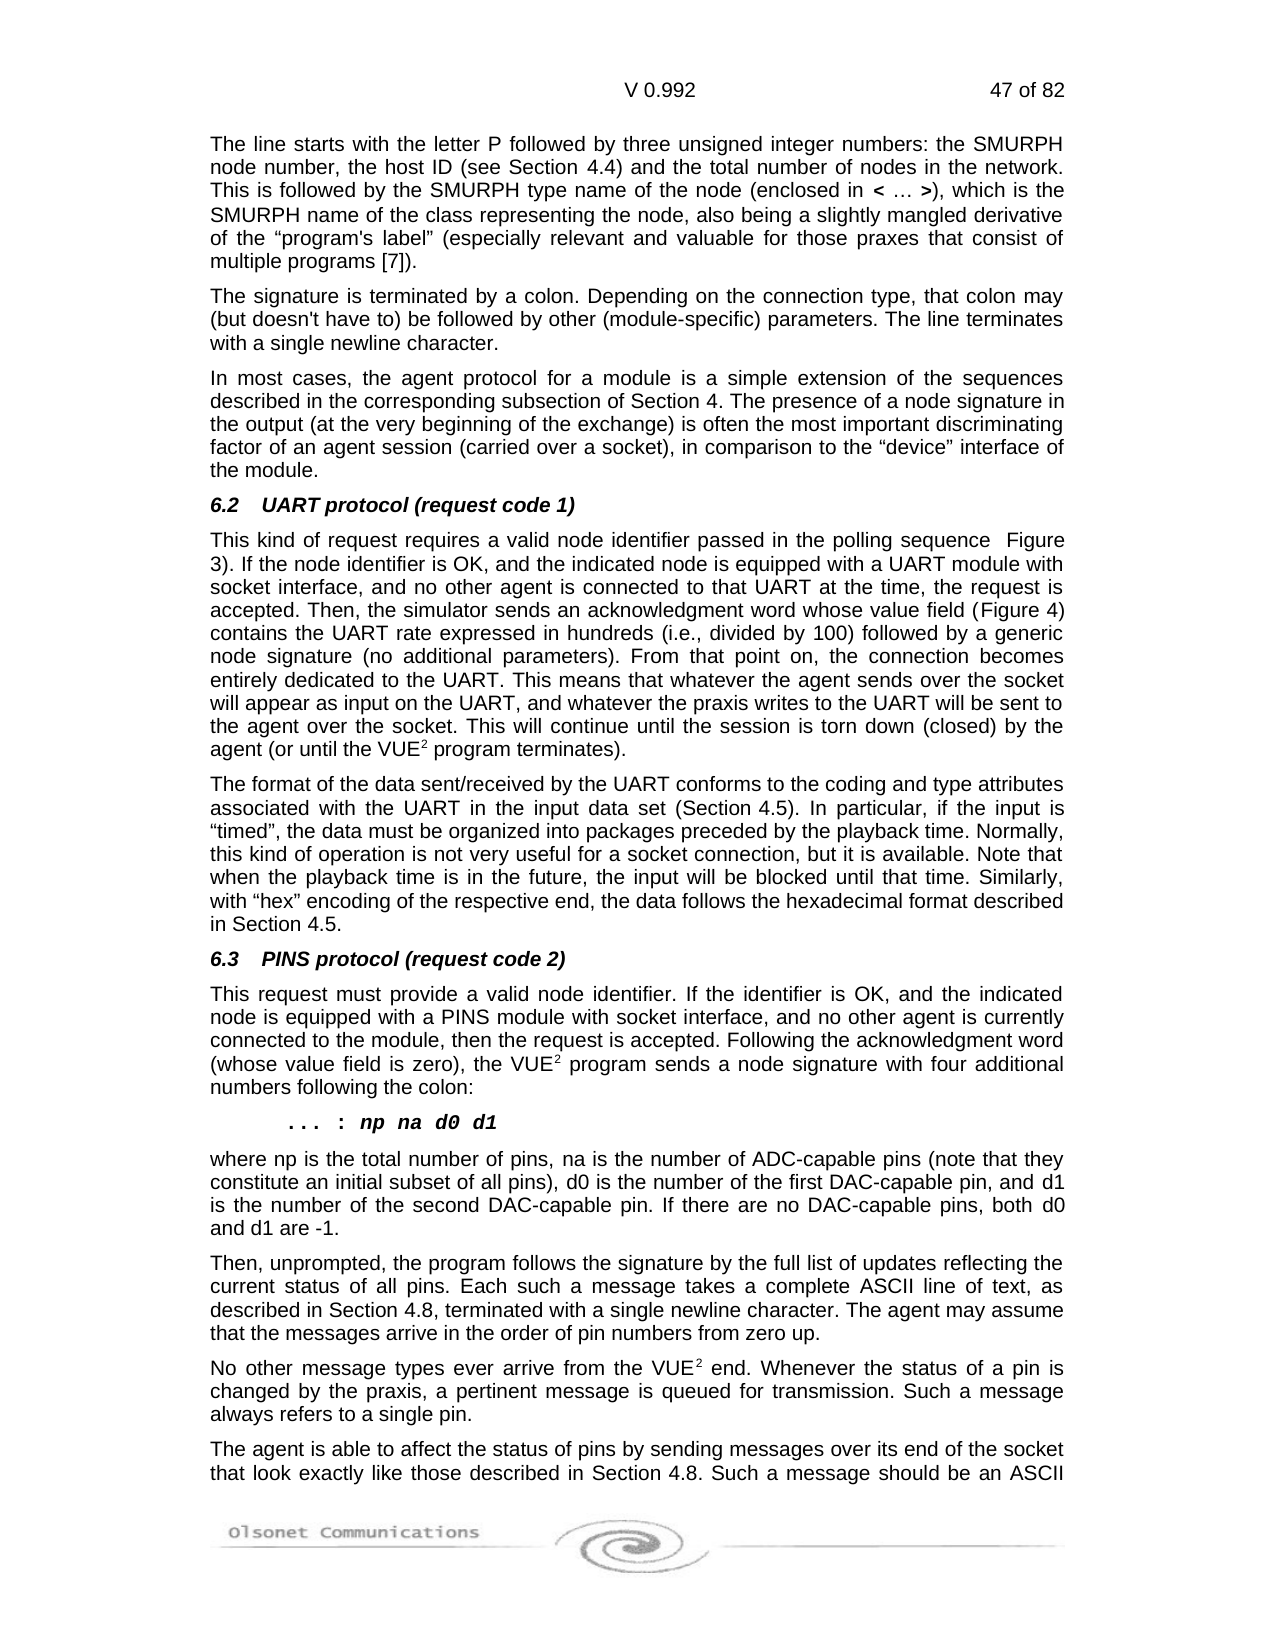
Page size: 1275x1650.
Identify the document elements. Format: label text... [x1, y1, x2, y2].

text The signature is terminated by a colon. Depending on the connection type, that colon may (but doesn't have to) be followed by other (module-specific) parameters. The line terminates with a single newline character. [210, 284, 1065, 354]
text In most cases, the agent protocol for a module is a simple extension of the sequences described in the corresponding subsection of Section 4. The presence of a node signature in the output (at the very beginning of the exchange) is often the most important discriminating factor of an agent session (carried over a socket), in comparison to the “device” interface of the module. [210, 366, 1065, 482]
picture [210, 1504, 1065, 1596]
text Then, unprompted, the program follows the signature by the full list of updates reflecting the current status of all pins. Each such a message takes a complete ASCII line of text, as described in Section 4.8, terminated with a single newline character. The agent may assume that the messages arrive in the order of pin numbers from zero up. [210, 1252, 1065, 1345]
text The agent is able to affect the status of pins by sending messages over its end of the socket that look exactly like those described in Section 4.8. Such a message should be an ASCII [210, 1438, 1065, 1484]
text This request must provide a valid node identifier. If the identifier is OK, and the indicated node is equipped with a PINS module with socket interface, and no other agent is currently connected to the module, then the request is accepted. Following the acknowledgment word (whose value field is zero), the VUE2 program sends a node signature with four additional numbers following the colon: [210, 982, 1065, 1098]
text ... : np na d0 d1 [210, 1110, 1065, 1135]
subtitle PINS protocol (request code 2) [210, 947, 1065, 971]
text The line starts with the letter P followed by three unsigned integer numbers: the SMURPH node number, the host ID (see Section 4.4) and the total number of nodes in the network. This is followed by the SMURPH type name of the node (enclosed in < … >), which is the SMURPH name of the class representing the node, also being a slightly mangled derivative of the “program's label” (especially relevant and valuable for those praxes that consist of multiple programs [7]). [210, 132, 1065, 273]
text No other message types ever arrive from the VUE2 end. Whenever the status of a pin is changed by the praxis, a pertinent message is queued for transmission. Such a message always refers to a single pin. [210, 1357, 1065, 1426]
subtitle UART protocol (request code 1) [210, 494, 1065, 517]
text This kind of request requires a valid node identifier passed in the polling sequence Figure 3). If the node identifier is OK, and the indicated node is equipped with a UART module with socket interface, and no other agent is connected to that UART at the time, the request is accepted. Then, the simulator sends an acknowledgment word whose value field (Figure 4) contains the UART rate expressed in hundreds (i.e., divided by 100) followed by a generic node signature (no additional parameters). From that point on, the connection becomes entirely dedicated to the UART. This means that whatever the agent sends over the socket will appear as input on the UART, and whatever the praxis writes to the UART will be sent to the agent over the socket. This will continue until the session is torn down (closed) by the agent (or until the VUE2 program terminates). [210, 529, 1065, 761]
text The format of the data sent/received by the UART conforms to the coding and type attributes associated with the UART in the input data set (Section 4.5). In particular, if the input is “timed”, the data must be organized into packages preceded by the playback time. Normally, this kind of operation is not very useful for a socket connection, but it is available. Note that when the playback time is in the future, the input will be blocked until that time. Similarly, with “hex” encoding of the respective end, the data follows the hexadecimal format described in Section 4.5. [210, 773, 1065, 936]
text where np is the total number of pins, na is the number of ADC-capable pins (note that they constitute an initial subset of all pins), d0 is the number of the first DAC-capable pin, and d1 is the number of the second DAC-capable pin. If there are no DAC-capable pins, both d0 and d1 are -1. [210, 1147, 1065, 1240]
